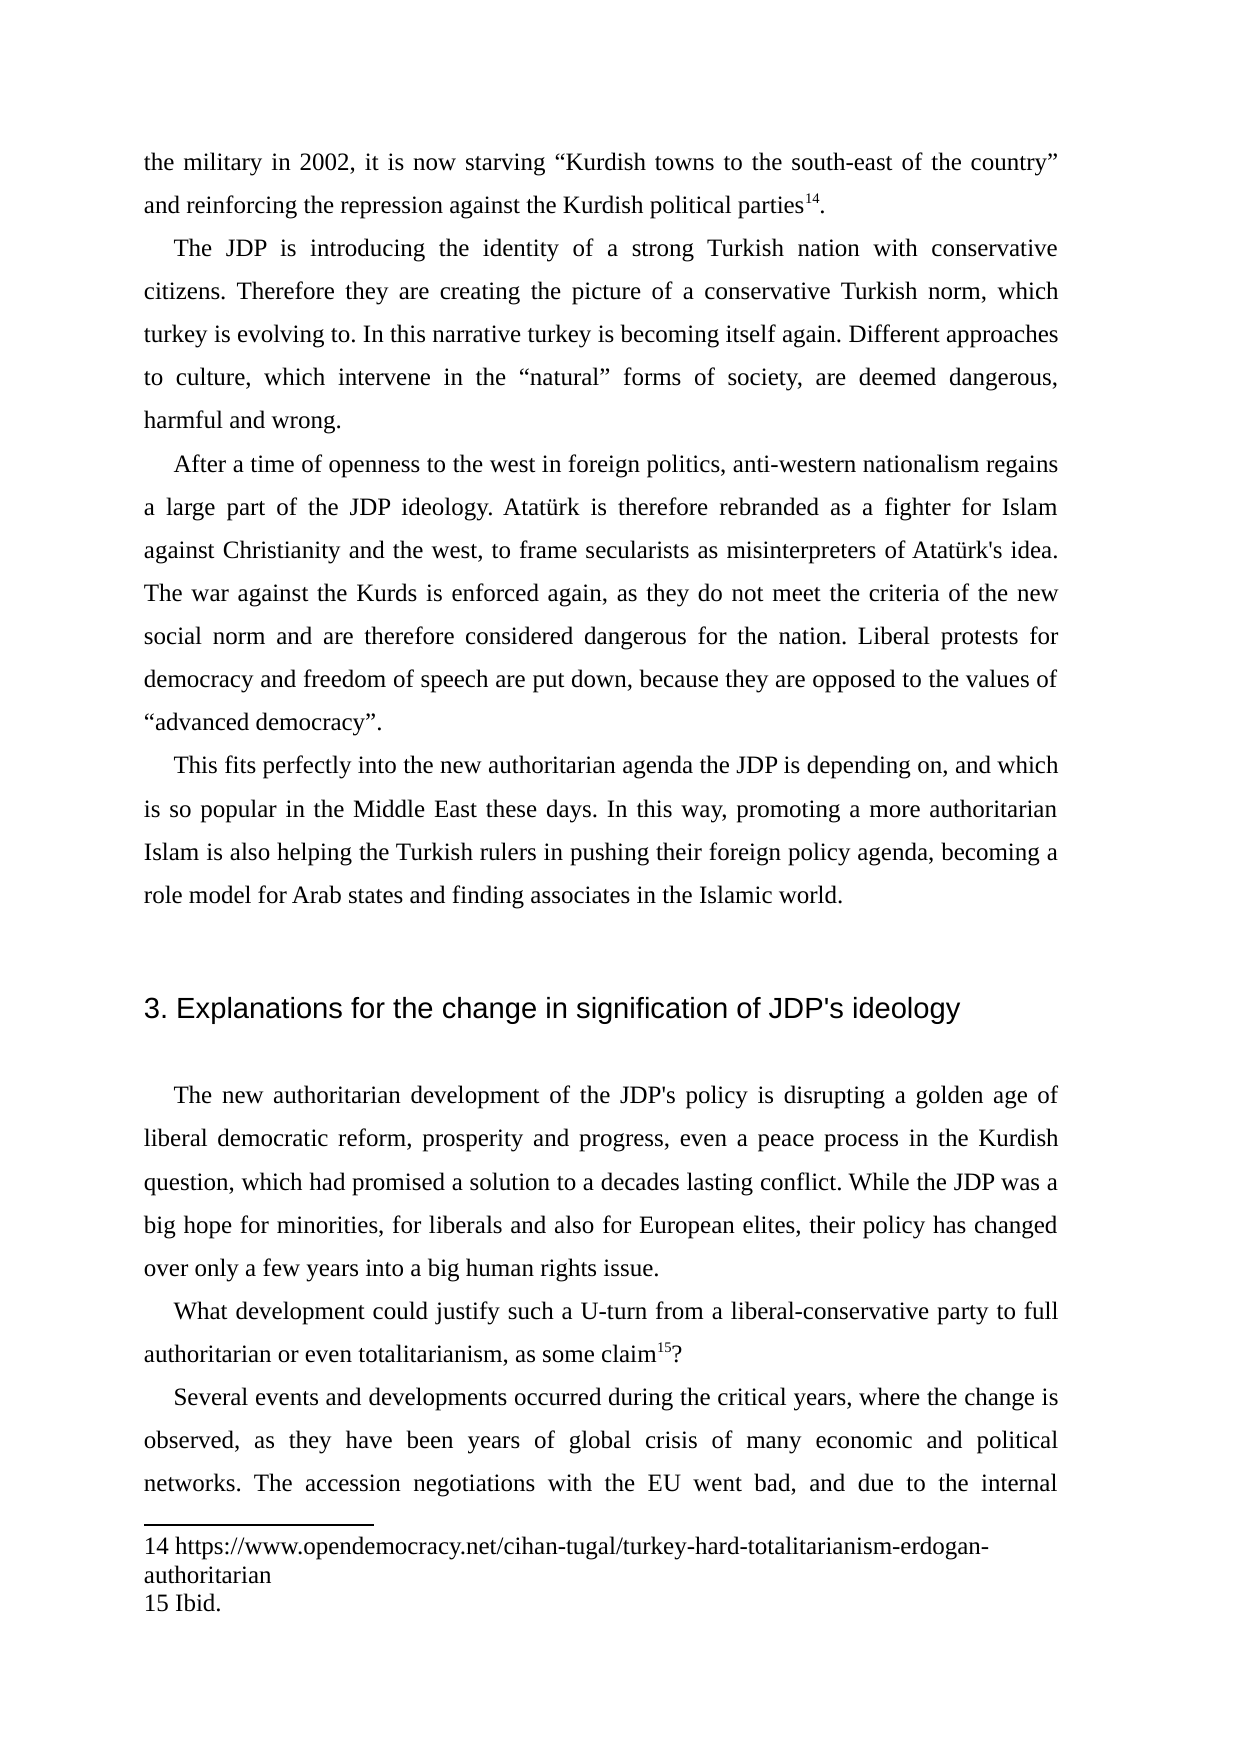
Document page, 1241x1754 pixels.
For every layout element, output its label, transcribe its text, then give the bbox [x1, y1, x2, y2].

text What development could justify such a U-turn from a liberal-conservative party to full authoritarian or even totalitarianism, as some claim? [144, 1296, 1059, 1368]
text This fits perfectly into the new authoritarian agenda the JDP is depending on, and which is so popular in the Middle East these days. In this way, promoting a more authoritarian Islam is also helping the Turkish rulers in pushing their foreign policy agenda, becoming a role model for Arab states and finding associates in the Islamic world. [144, 751, 1059, 909]
text After a time of openness to the west in foreign politics, anti-western nationalism regains a large part of the JDP ideology. Atatürk is therefore rebranded as a fighter for Islam against Christianity and the west, to frame secularists as misinterpreters of Atatürk's idea. The war against the Kurds is enforced again, as they do not meet the criteria of the new social norm and are therefore considered dangerous for the nation. Liberal protests for democracy and freedom of speech are put down, because they are opposed to the values of “advanced democracy”. [144, 449, 1059, 736]
text Several events and developments occurred during the critical years, where the change is observed, as they have been years of global crisis of many economic and political networks. The accession negotiations with the EU went bad, and due to the internal [144, 1382, 1059, 1497]
text The JDP is introducing the identity of a strong Turkish nation with conservative citizens. Therefore they are creating the picture of a conservative Turkish norm, which turkey is evolving to. In this narrative turkey is becoming itself again. Different approaches to culture, which intervene in the “natural” forms of society, are deemed dangerous, harmful and wrong. [144, 233, 1059, 434]
subtitle 3. Explanations for the change in signification of JDP's ideology [144, 991, 1059, 1025]
text The new authoritarian development of the JDP's policy is disrupting a golden age of liberal democratic reform, prosperity and progress, even a peace process in the Kurdish question, which had promised a solution to a decades lasting conflict. While the JDP was a big hope for minorities, for liberals and also for European elites, their policy has changed over only a few years into a big human rights issue. [144, 1080, 1059, 1282]
text https://www.opendemocracy.net/cihan-tugal/turkey-hard-totalitarianism-erdogan-authoritarian [144, 1531, 1059, 1588]
text Ibid. [144, 1588, 1059, 1617]
text the military in 2002, it is now starving “Kurdish towns to the south-east of the country” and reinforcing the repression against the Kurdish political parties. [144, 147, 1059, 219]
